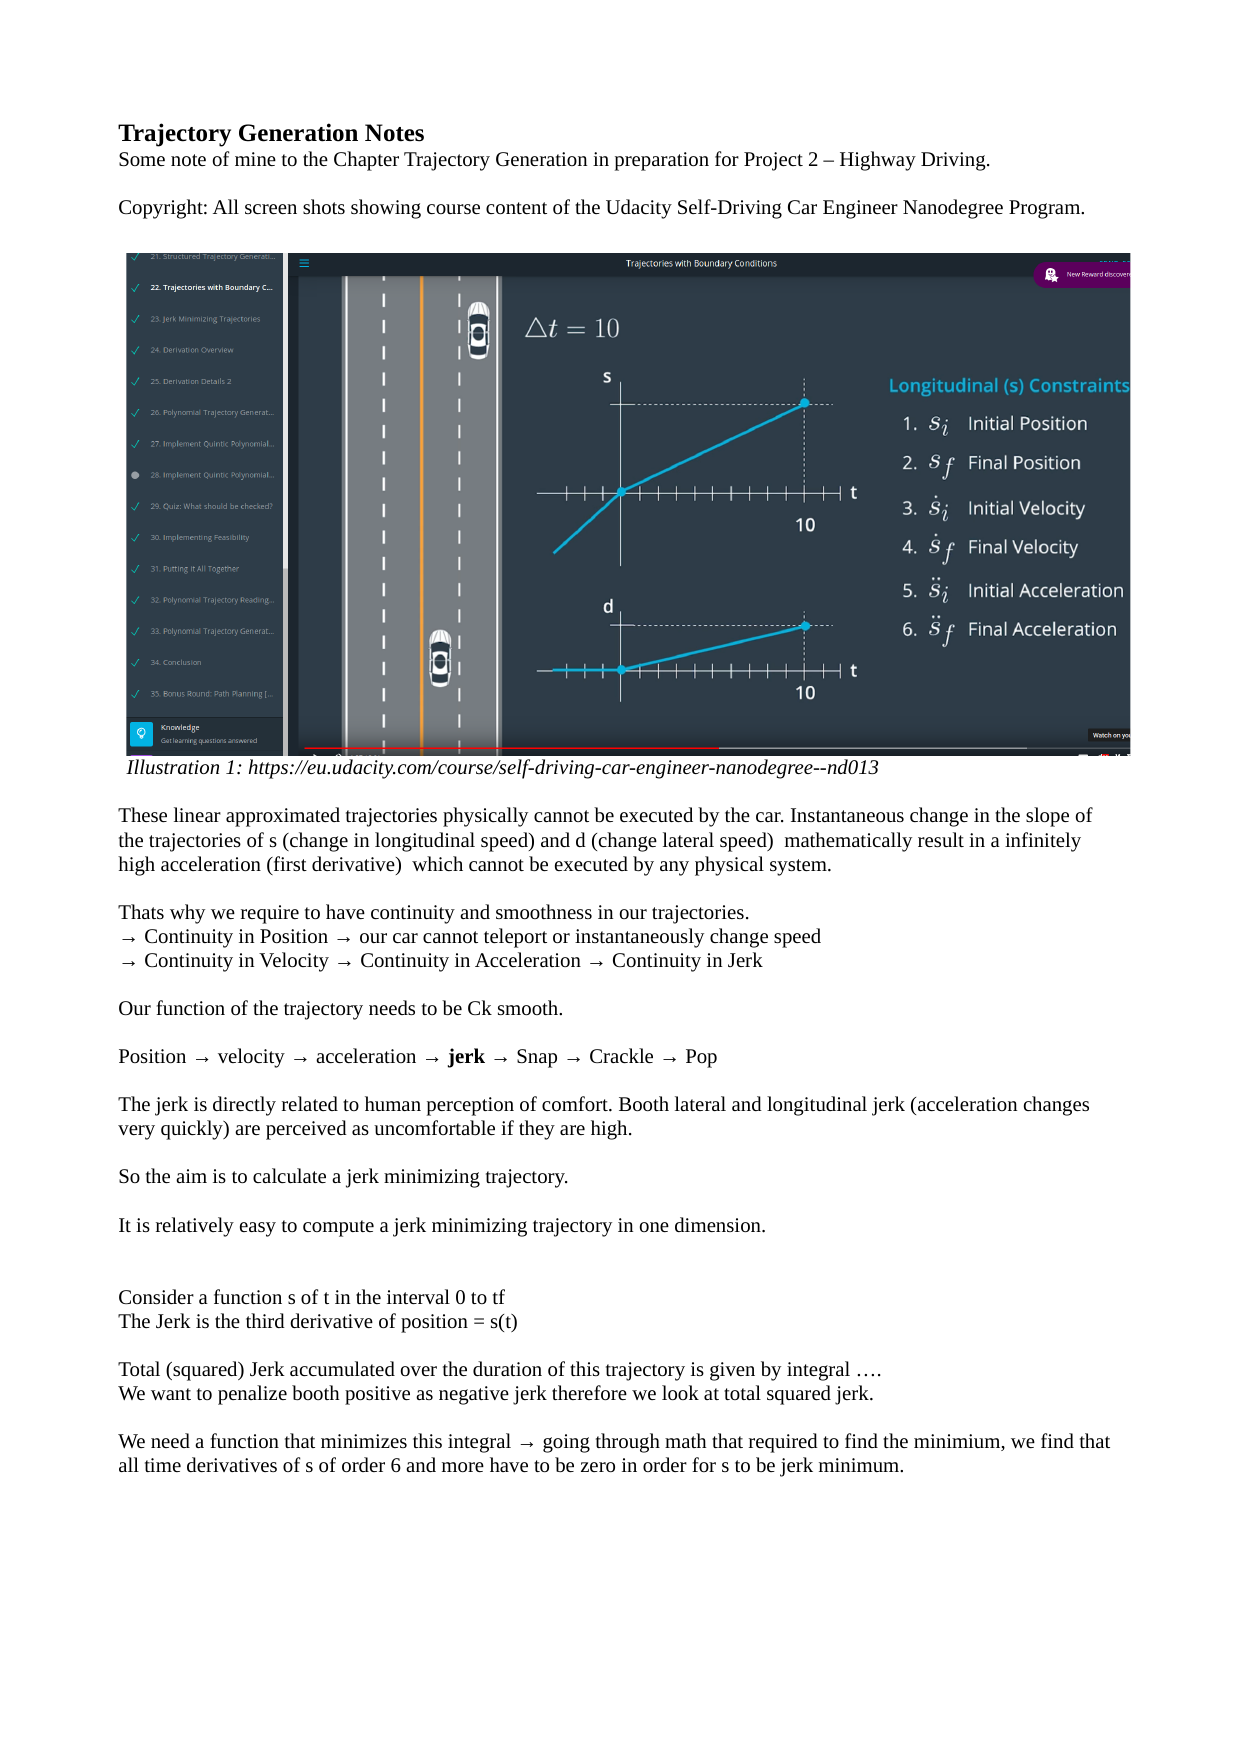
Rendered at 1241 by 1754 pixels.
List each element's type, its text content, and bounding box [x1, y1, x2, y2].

text Position → velocity → acceleration → jerk → Snap → Crackle → Pop [118, 1044, 1122, 1068]
text Illustration 1: https://eu.udacity.com/course/self-driving-car-engineer-nanodegree--nd013 [126, 756, 1130, 779]
text Thats why we require to have continuity and smoothness in our trajectories. [118, 900, 1122, 924]
text We need a function that minimizes this integral → going through math that required to find the minimium, we find that all time derivatives of s of order 6 and more have to be zero in order for s to be jerk minimum. [118, 1429, 1122, 1477]
text These linear approximated trajectories physically cannot be executed by the car. Instantaneous change in the slope of the trajectories of s (change in longitudinal speed) and d (change lateral speed) mathematically result in a infinitely high acceleration (first derivative) which cannot be executed by any physical system. [118, 803, 1122, 876]
text Our function of the trajectory needs to be Ck smooth. [118, 996, 1122, 1020]
text Some note of mine to the Chapter Trajectory Generation in preparation for Project 2 – Highway Driving. [118, 147, 1122, 171]
text It is relatively easy to compute a jerk minimizing trajectory in one dimension. [118, 1212, 1122, 1237]
text → Continuity in Position → our car cannot teleport or instantaneously change speed [118, 924, 1122, 948]
text We want to penalize booth positive as negative jerk therefore we look at total squared jerk. [118, 1381, 1122, 1405]
text Consider a function s of t in the interval 0 to tf [118, 1285, 1122, 1309]
text Trajectory Generation Notes [118, 118, 1122, 147]
text Total (squared) Jerk accumulated over the duration of this trajectory is given by integral …. [118, 1357, 1122, 1381]
text So the aim is to calculate a jerk minimizing trajectory. [118, 1164, 1122, 1188]
text Copyright: All screen shots showing course content of the Udacity Self-Driving Car Engineer Nanodegree Program. [118, 195, 1122, 219]
picture [126, 253, 1131, 756]
text The Jerk is the third derivative of position = s(t) [118, 1309, 1122, 1333]
text → Continuity in Velocity → Continuity in Acceleration → Continuity in Jerk [118, 948, 1122, 972]
text The jerk is directly related to human perception of comfort. Booth lateral and longitudinal jerk (acceleration changes very quickly) are perceived as uncomfortable if they are high. [118, 1092, 1122, 1140]
